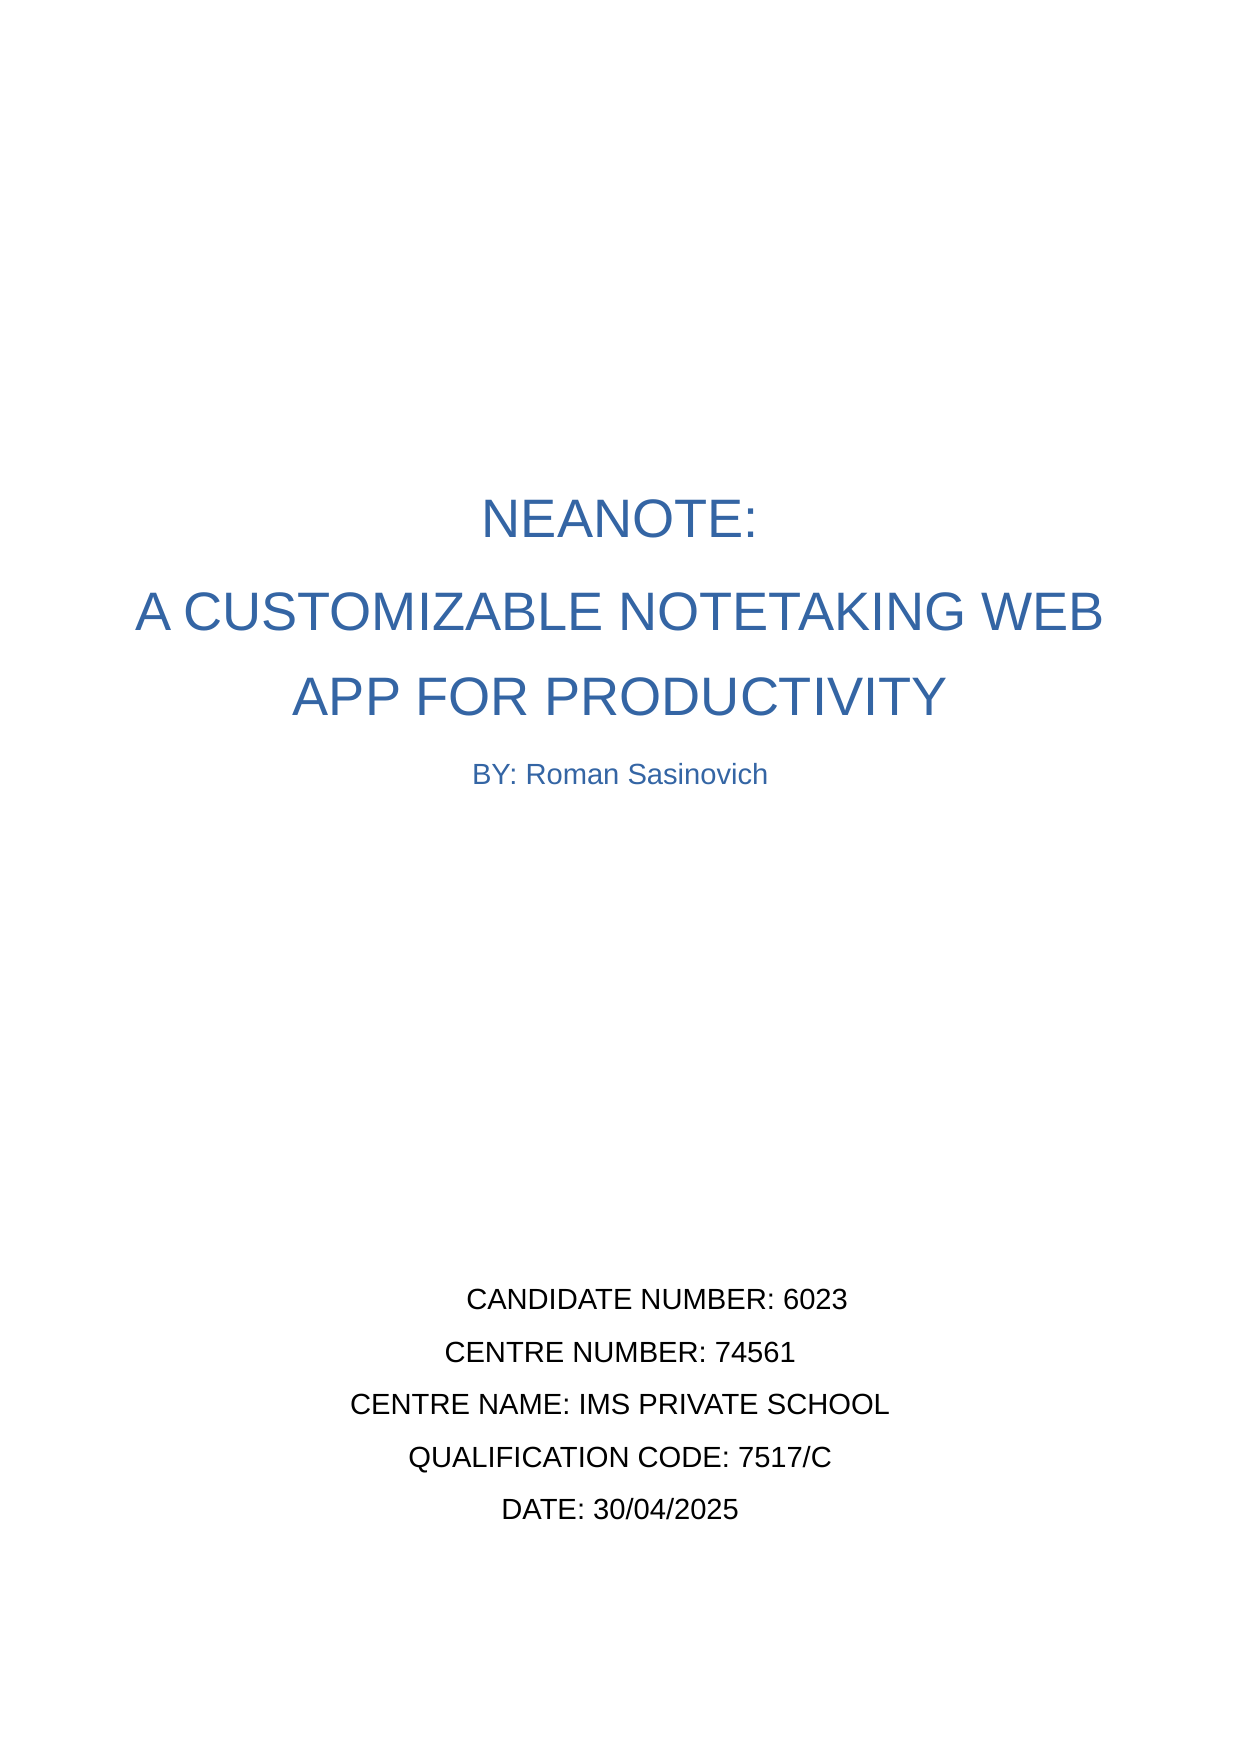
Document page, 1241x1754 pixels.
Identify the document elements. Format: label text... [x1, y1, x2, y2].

text CENTRE NUMBER: 74561 [118, 1335, 1122, 1368]
text CENTRE NAME: IMS PRIVATE SCHOOL [118, 1387, 1122, 1421]
text NEANOTE: [118, 487, 1122, 549]
text CANDIDATE NUMBER: 6023 [118, 1282, 1122, 1316]
text QUALIFICATION CODE: 7517/C [118, 1440, 1122, 1473]
text BY: Roman Sasinovich [118, 757, 1122, 791]
text DATE: 30/04/2025 [118, 1492, 1122, 1526]
text A CUSTOMIZABLE NOTETAKING WEB APP FOR PRODUCTIVITY [118, 579, 1122, 727]
